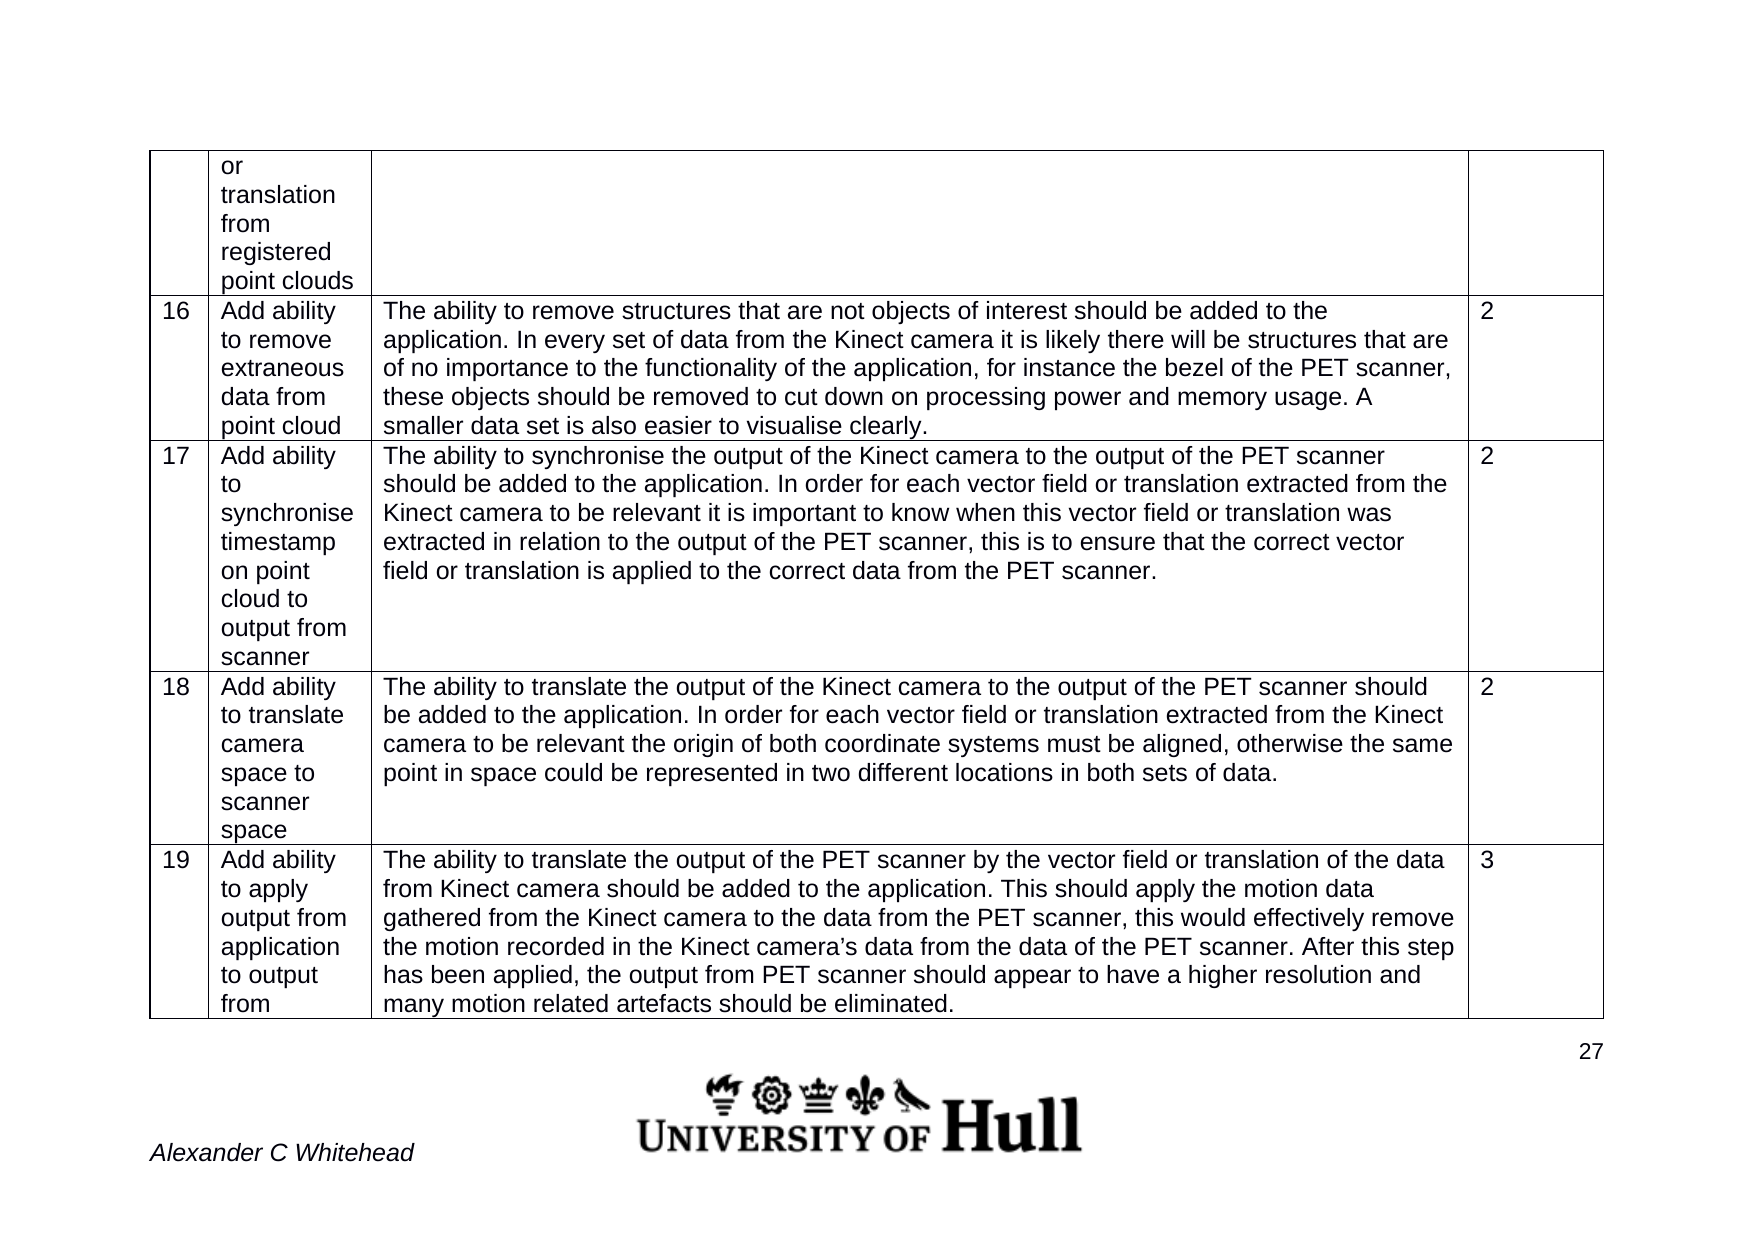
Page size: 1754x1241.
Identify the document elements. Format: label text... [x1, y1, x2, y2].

table_cell Add ability to apply output from application to output from [209, 845, 371, 1018]
table_cell 2 [1469, 672, 1603, 844]
table_cell 18 [151, 672, 208, 844]
table_cell [1469, 151, 1603, 295]
table_cell Add ability to translate camera space to scanner space [209, 672, 371, 844]
table_cell Add ability to synchronise timestamp on point cloud to output from scanner [209, 441, 371, 671]
table_cell 17 [151, 441, 208, 671]
table_cell 16 [151, 296, 208, 439]
table_cell The ability to remove structures that are not objects of interest should be added to the application. In every set of data from the Kinect camera it is likely there will be structures that are of no importance to the functionality of the application, for instance the bezel of the PET scanner, these objects should be removed to cut down on processing power and memory usage. A smaller data set is also easier to visualise clearly. [372, 296, 1468, 439]
table_cell or translation from registered point clouds [209, 151, 371, 295]
table_cell The ability to synchronise the output of the Kinect camera to the output of the PET scanner should be added to the application. In order for each vector field or translation extracted from the Kinect camera to be relevant it is important to know when this vector field or translation was extracted in relation to the output of the PET scanner, this is to ensure that the correct vector field or translation is applied to the correct data from the PET scanner. [372, 441, 1468, 671]
picture [630, 1064, 1091, 1162]
table_cell The ability to translate the output of the PET scanner by the vector field or translation of the data from Kinect camera should be added to the application. This should apply the motion data gathered from the Kinect camera to the data from the PET scanner, this would effectively remove the motion recorded in the Kinect camera’s data from the data of the PET scanner. After this step has been applied, the output from PET scanner should appear to have a higher resolution and many motion related artefacts should be eliminated. [372, 845, 1468, 1018]
table_cell 3 [1469, 845, 1603, 1018]
table_cell [372, 151, 1468, 295]
table_cell Add ability to remove extraneous data from point cloud [209, 296, 371, 439]
table_cell 19 [151, 845, 208, 1018]
table_cell 2 [1469, 296, 1603, 439]
table_cell The ability to translate the output of the Kinect camera to the output of the PET scanner should be added to the application. In order for each vector field or translation extracted from the Kinect camera to be relevant the origin of both coordinate systems must be aligned, otherwise the same point in space could be represented in two different locations in both sets of data. [372, 672, 1468, 844]
table_cell [151, 151, 208, 295]
table_cell 2 [1469, 441, 1603, 671]
